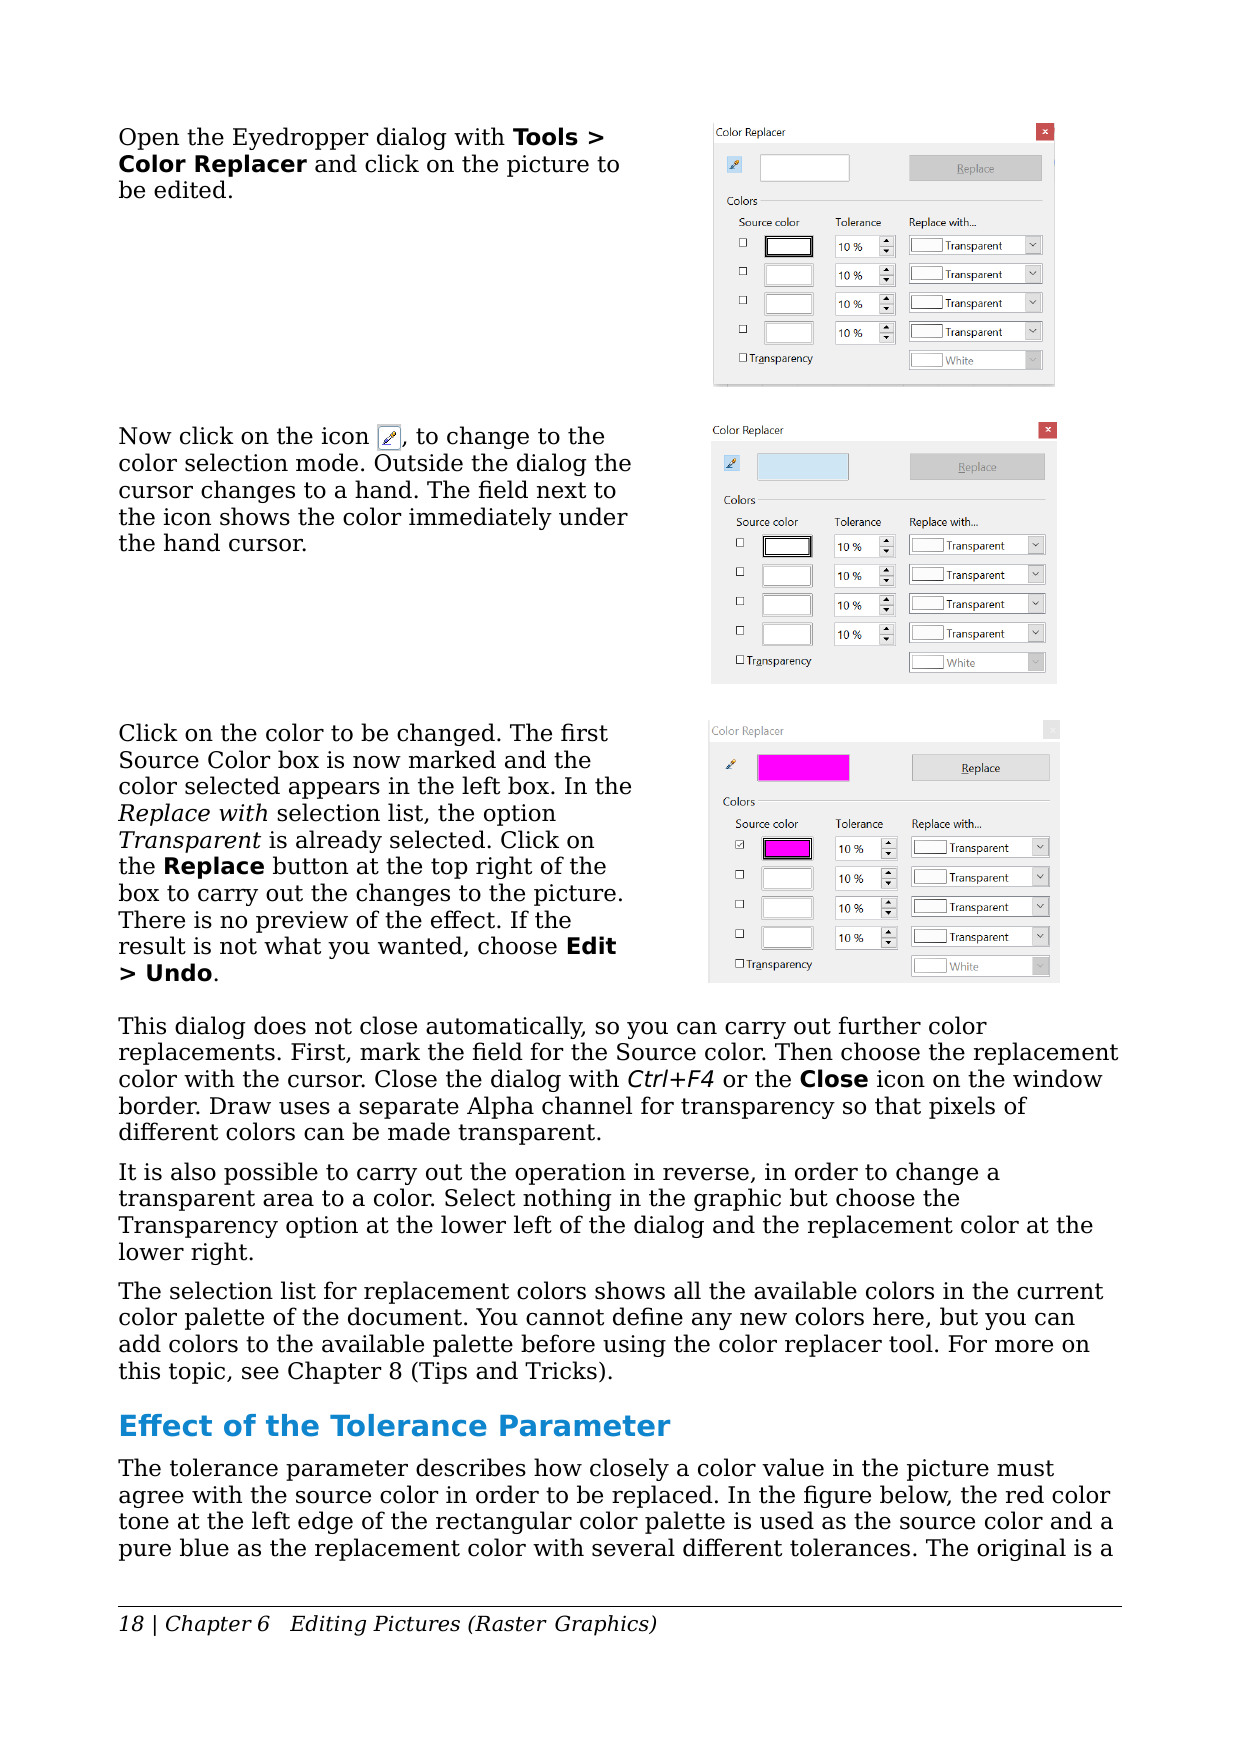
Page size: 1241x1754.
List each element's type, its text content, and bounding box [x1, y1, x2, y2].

picture [708, 720, 1060, 983]
picture [711, 422, 1057, 684]
text It is also possible to carry out the operation in reverse, in order to change a transparent area to a color. Select nothing in the graphic but choose the Transparency option at the lower left of the dialog and the replacement color at the lower right. [118, 1159, 1122, 1265]
table_cell Click on the color to be changed. The first Source Color box is now marked and the color selected appears in the left box. In the Replace with selection list, the option Transparent is already selected. Click on the Replace button at the top right of the box to carry out the changes to the picture. There is no preview of the effect. If the result is not what you wanted, choose Edit > Undo. [118, 714, 639, 1013]
picture [713, 123, 1055, 387]
text The selection list for replacement colors shows all the available colors in the current color palette of the document. You cannot define any new colors here, but you can add colors to the available palette before using the color replacer tool. For more on this topic, see Chapter 8 (Tips and Tricks). [118, 1278, 1122, 1384]
table_header [639, 118, 1122, 417]
table_header Open the Eyedropper dialog with Tools > Color Replacer and click on the picture to be edited. [118, 118, 639, 417]
text The tolerance parameter describes how closely a color value in the picture must agree with the source color in order to be replaced. In the figure below, the red color tone at the left edge of the rectangular color palette is used as the source color and a pure blue as the replacement color with several different tolerances. The original is a [118, 1455, 1122, 1562]
table_cell [639, 417, 1122, 714]
table_cell Now click on the icon , to change to the color selection mode. Outside the dialog the cursor changes to a hand. The field next to the icon shows the color immediately under the hand cursor. [118, 417, 639, 714]
subtitle Effect of the Tolerance Parameter [118, 1409, 1122, 1443]
text This dialog does not close automatically, so you can carry out further color replacements. First, mark the field for the Source color. Then choose the replacement color with the cursor. Close the dialog with Ctrl+F4 or the Close icon on the window border. Draw uses a separate Alpha channel for transparency so that pixels of different colors can be made transparent. [118, 1013, 1122, 1146]
picture [377, 424, 402, 451]
table_cell [639, 714, 1122, 1013]
